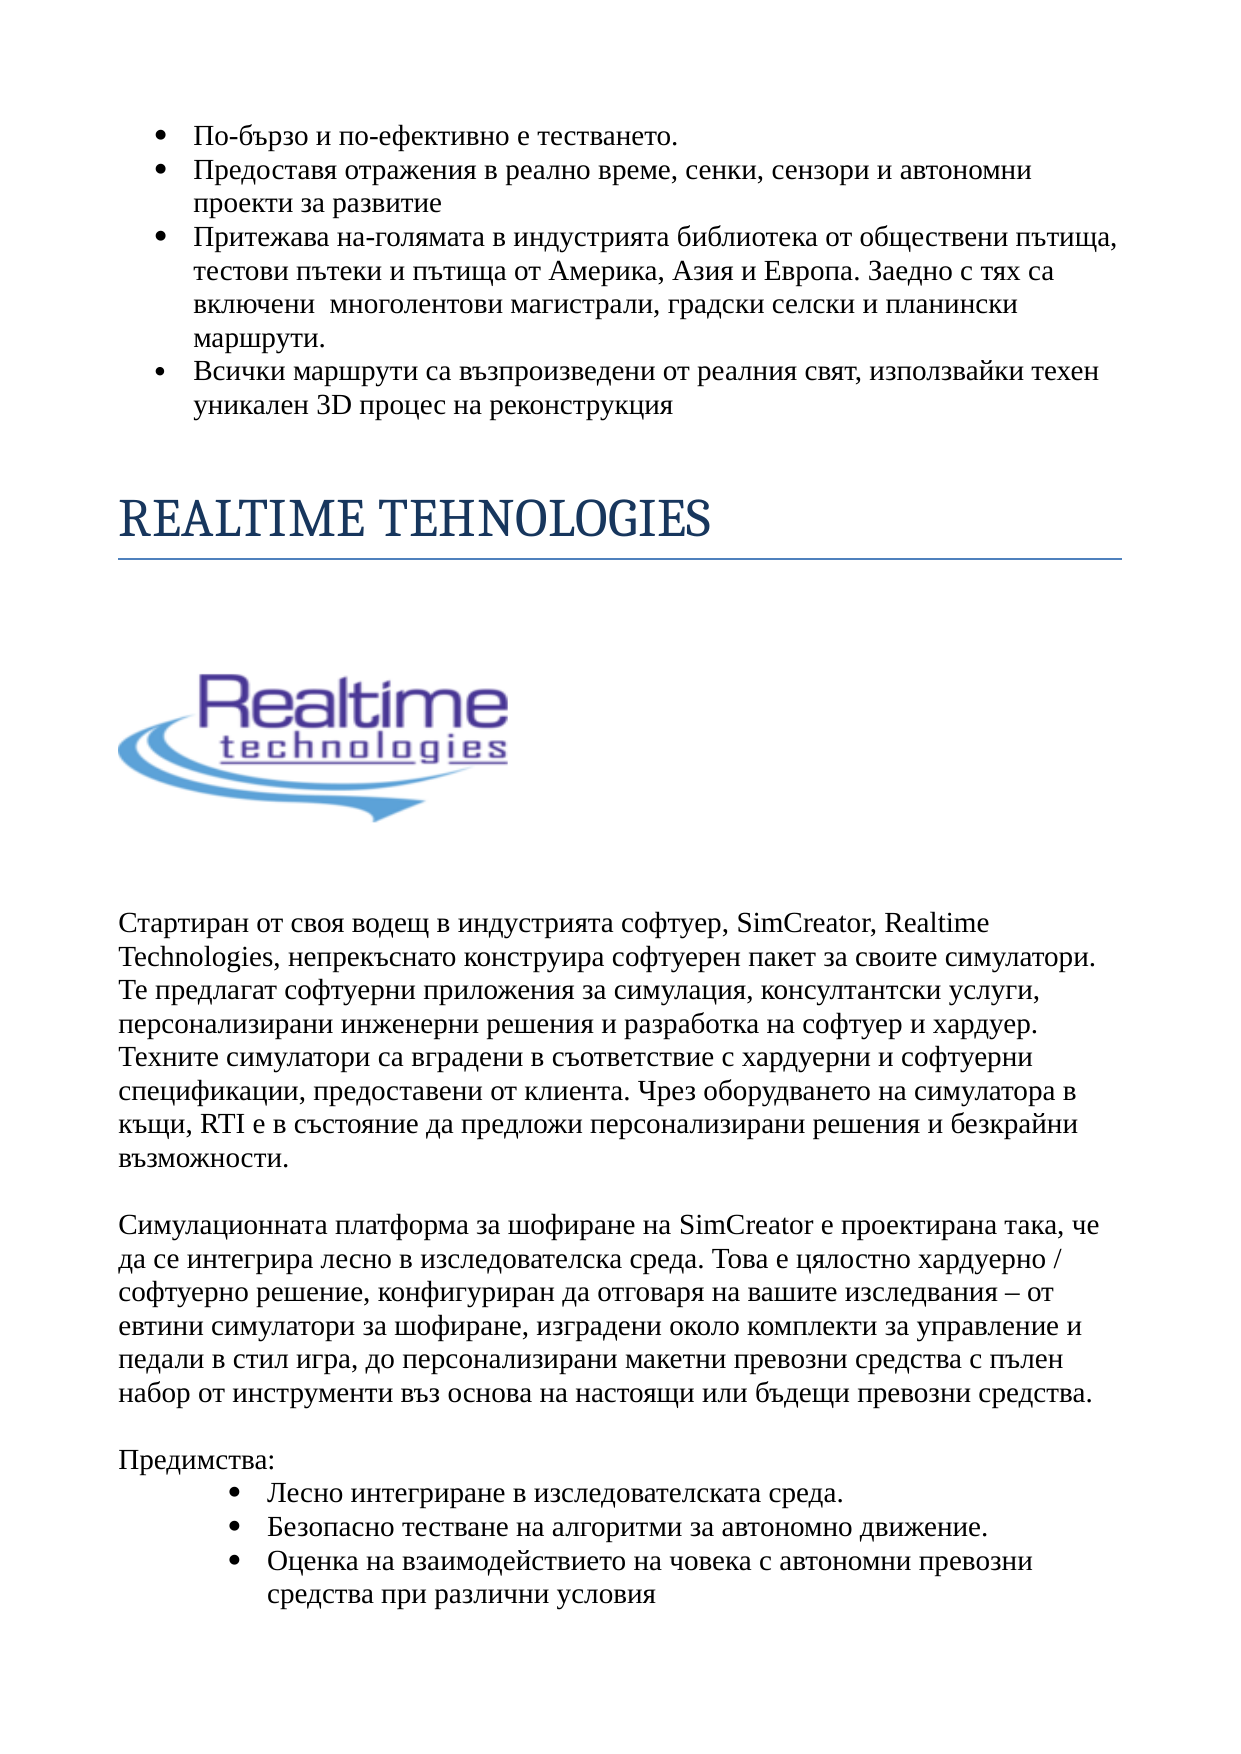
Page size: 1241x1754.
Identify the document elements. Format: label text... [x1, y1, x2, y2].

list Лесно интегриране в изследователската среда. [229, 1476, 1122, 1509]
text Симулационната платформа за шофиране на SimCreator е проектирана така, че да се интегрира лесно в изследователска среда. Това е цялостно хардуерно / софтуерно решение, конфигуриран да отговаря на вашите изследвания – от евтини симулатори за шофиране, изградени около комплекти за управление и педали в стил игра, до персонализирани макетни превозни средства с пълен набор от инструменти въз основа на настоящи или бъдещи превозни средства. [118, 1207, 1122, 1408]
list Безопасно тестване на алгоритми за автономно движение. [229, 1509, 1122, 1543]
list Всички маршрути са възпроизведени от реалния свят, използвайки техен уникален 3D процес на реконструкция [156, 353, 1122, 420]
text REALTIME TEHNOLOGIES [118, 487, 1122, 558]
list Предоставя отражения в реално време, сенки, сензори и автономни проекти за развитие [156, 152, 1122, 219]
text Стартиран от своя водещ в индустрията софтуер, SimCreator, Realtime Technologies, непрекъснато конструира софтуерен пакет за своите симулатори. [118, 905, 1122, 972]
list Оценка на взаимодействието на човека с автономни превозни средства при различни условия [229, 1543, 1122, 1610]
list Притежава на-голямата в индустрията библиотека от обществени пътища, тестови пътеки и пътища от Америка, Азия и Европа. Заедно с тях са включени многолентови магистрали, градски селски и планински маршрути. [156, 219, 1122, 353]
text Предимства: [118, 1442, 1122, 1476]
list По-бързо и по-ефективно е тестването. [156, 118, 1122, 152]
text Те предлагат софтуерни приложения за симулация, консултантски услуги, персонализирани инженерни решения и разработка на софтуер и хардуер. Техните симулатори са вградени в съответствие с хардуерни и софтуерни спецификации, предоставени от клиента. Чрез оборудването на симулатора в къщи, RTI е в състояние да предложи персонализирани решения и безкрайни възможности. [118, 972, 1122, 1174]
